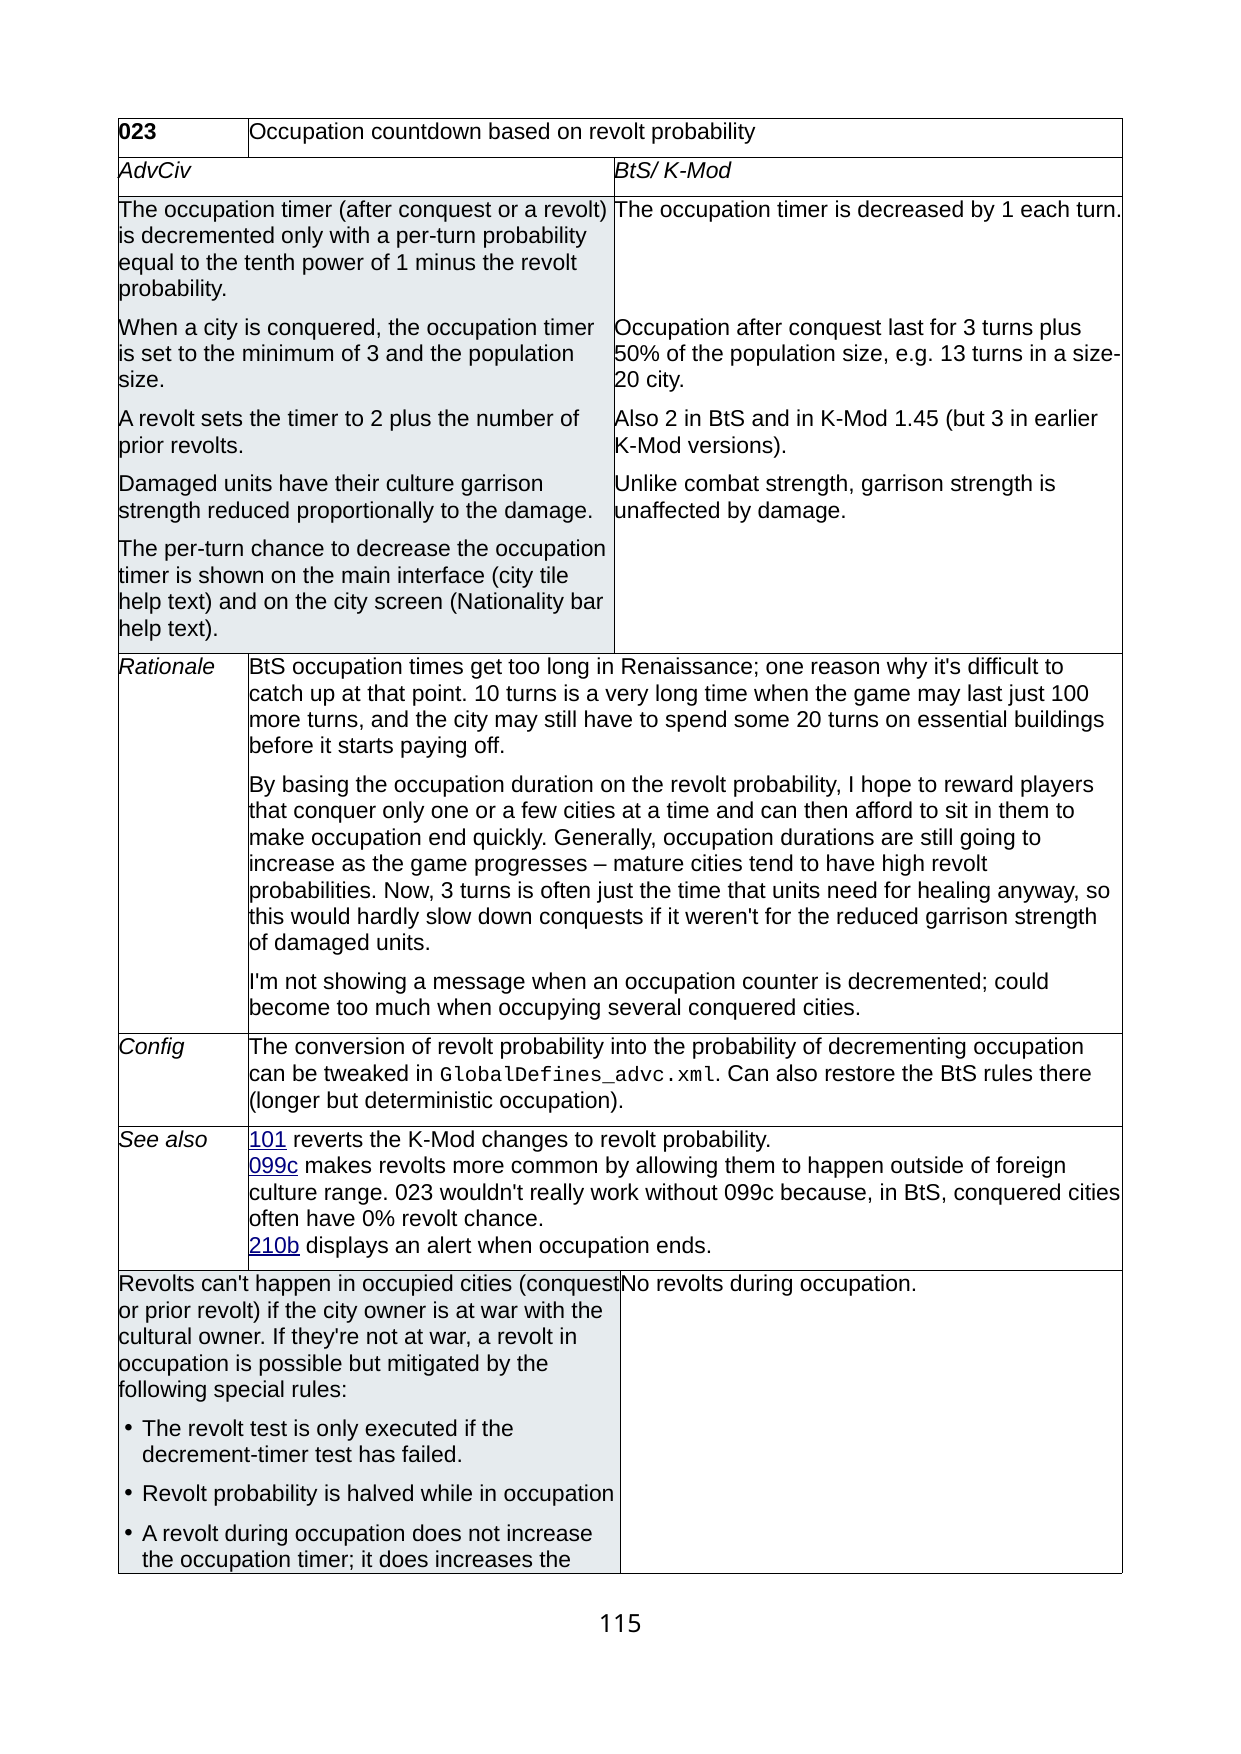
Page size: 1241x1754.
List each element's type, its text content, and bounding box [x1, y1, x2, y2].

table_cell AdvCiv [119, 158, 614, 196]
table_cell The conversion of revolt probability into the probability of decrementing occupation can be tweaked in GlobalDefines_advc.xml. Can also restore the BtS rules there (longer but deterministic occupation). [249, 1034, 1122, 1126]
table_header Occupation countdown based on revolt probability [249, 119, 1122, 157]
table_cell No revolts during occupation. [621, 1271, 1122, 1573]
table_cell BtS/ K-Mod [615, 158, 1122, 196]
table_cell The occupation timer (after conquest or a revolt) is decremented only with a per-turn probability equal to the tenth power of 1 minus the revolt probability. When a city is conquered, the occupation timer is set to the minimum of 3 and the population size. A revolt sets the timer to 2 plus the number of prior revolts. Damaged units have their culture garrison strength reduced proportionally to the damage. The per-turn chance to decrease the occupation timer is shown on the main interface (city tile help text) and on the city screen (Nationality bar help text). [119, 197, 614, 653]
table_header 023 [119, 119, 248, 157]
table_cell Revolts can't happen in occupied cities (conquest or prior revolt) if the city owner is at war with the cultural owner. If they're not at war, a revolt in occupation is possible but mitigated by the following special rules: The revolt test is only executed if the decrement-timer test has failed. Revolt probability is halved while in occupation A revolt during occupation does not increase the occupation timer; it does increases the [119, 1271, 620, 1573]
table_cell Rationale [119, 654, 248, 1033]
table_cell See also [119, 1127, 248, 1270]
table_cell BtS occupation times get too long in Renaissance; one reason why it's difficult to catch up at that point. 10 turns is a very long time when the game may last just 100 more turns, and the city may still have to spend some 20 turns on essential buildings before it starts paying off. By basing the occupation duration on the revolt probability, I hope to reward players that conquer only one or a few cities at a time and can then afford to sit in them to make occupation end quickly. Generally, occupation durations are still going to increase as the game progresses – mature cities tend to have high revolt probabilities. Now, 3 turns is often just the time that units need for healing anyway, so this would hardly slow down conquests if it weren't for the reduced garrison strength of damaged units. I'm not showing a message when an occupation counter is decremented; could become too much when occupying several conquered cities. [249, 654, 1122, 1033]
table_cell Config [119, 1034, 248, 1126]
table_cell The occupation timer is decreased by 1 each turn. Occupation after conquest last for 3 turns plus 50% of the population size, e.g. 13 turns in a size-20 city. Also 2 in BtS and in K-Mod 1.45 (but 3 in earlier K-Mod versions). Unlike combat strength, garrison strength is unaffected by damage. [615, 197, 1122, 653]
table_cell 101 reverts the K-Mod changes to revolt probability. 099c makes revolts more common by allowing them to happen outside of foreign culture range. 023 wouldn't really work without 099c because, in BtS, conquered cities often have 0% revolt chance. 210b displays an alert when occupation ends. [249, 1127, 1122, 1270]
